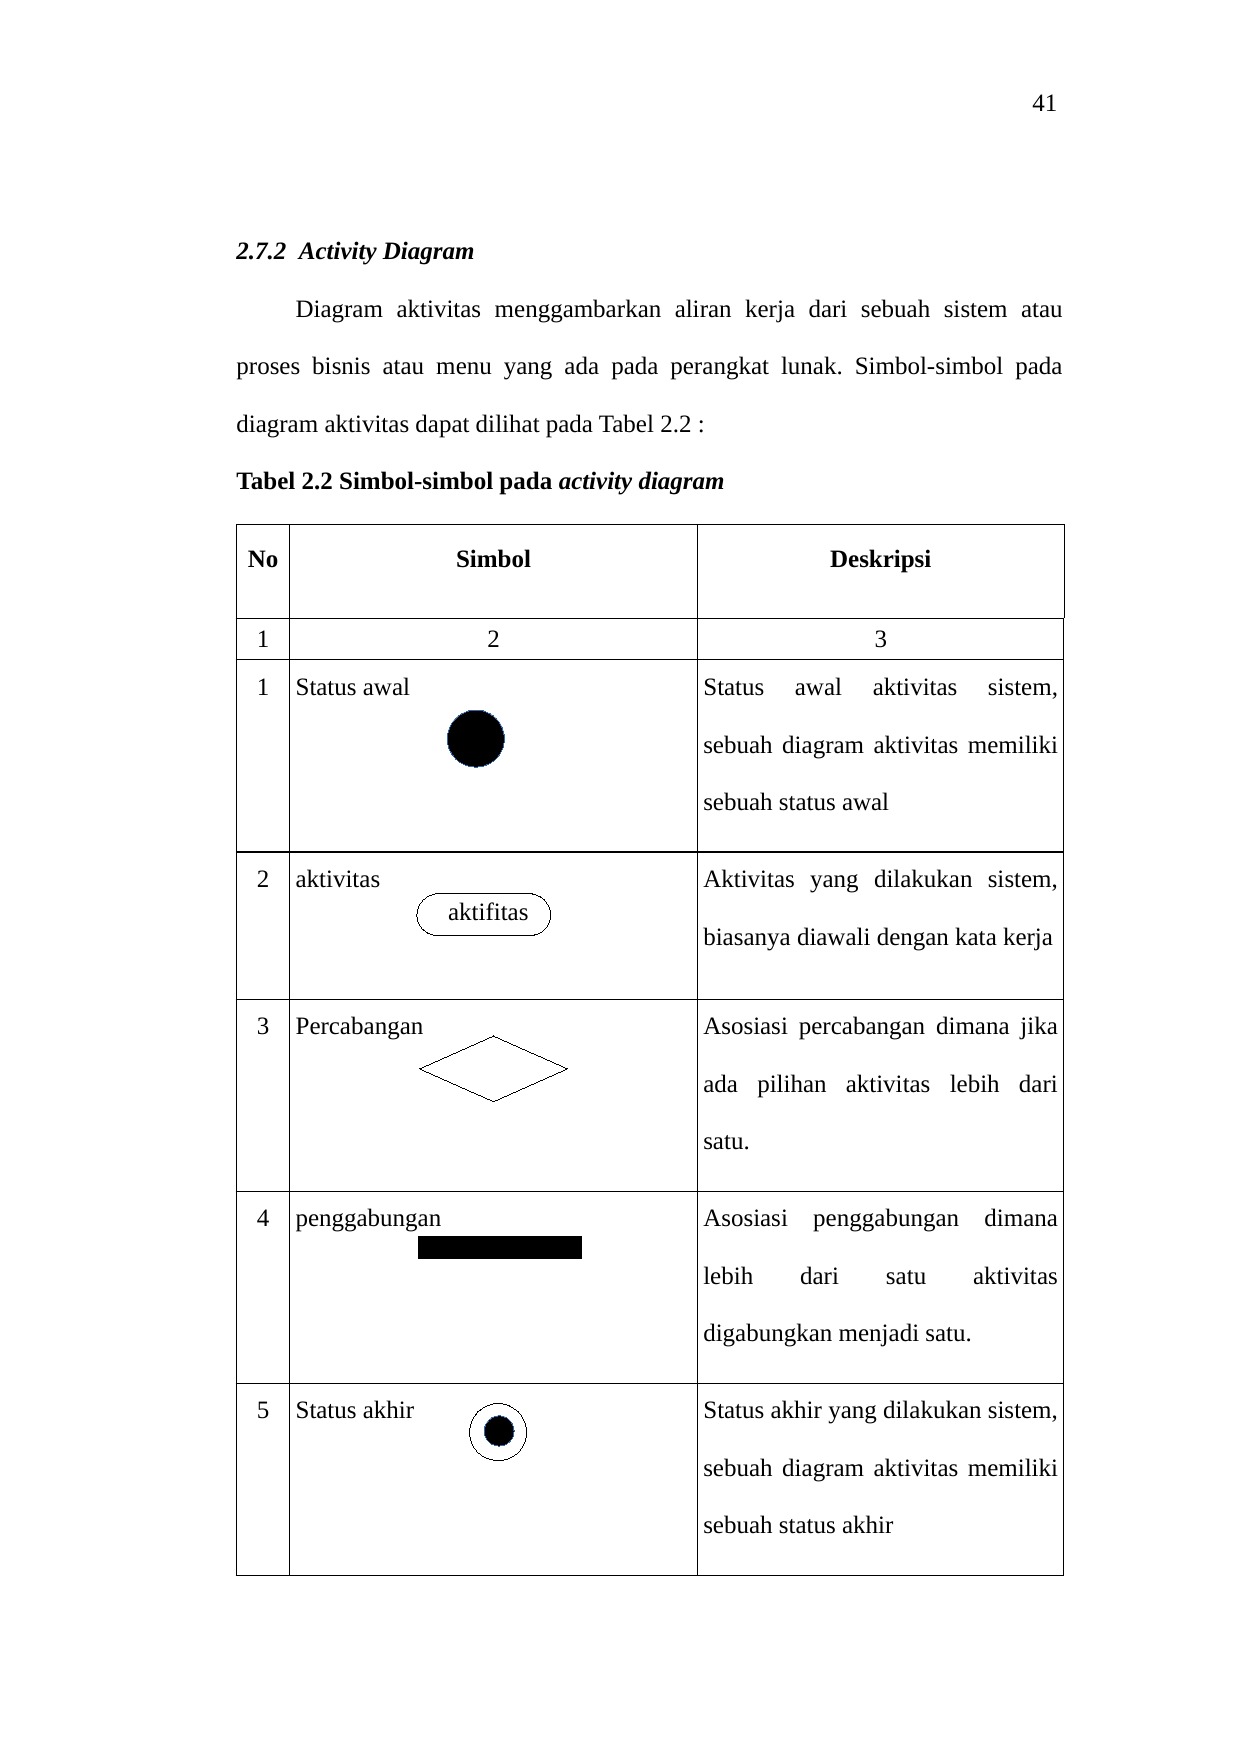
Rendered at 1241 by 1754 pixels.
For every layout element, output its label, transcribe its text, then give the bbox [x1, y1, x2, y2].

table_cell penggabungan [290, 1192, 697, 1383]
subtitle Activity Diagram [236, 236, 1063, 265]
text Diagram aktivitas menggambarkan aliran kerja dari sebuah sistem atau proses bisnis atau menu yang ada pada perangkat lunak. Simbol-simbol pada diagram aktivitas dapat dilihat pada Tabel 2.2 : [236, 294, 1063, 437]
table_cell Status awal aktivitas sistem, sebuah diagram aktivitas memiliki sebuah status awal [698, 660, 1063, 851]
table_cell 3 [237, 1000, 289, 1191]
table_cell Percabangan [290, 1000, 697, 1191]
table_cell Status akhir [290, 1384, 697, 1575]
table_cell Asosiasi percabangan dimana jika ada pilihan aktivitas lebih dari satu. [698, 1000, 1063, 1191]
table_header 1 [237, 619, 289, 659]
table_header Deskripsi [698, 525, 1064, 617]
table_cell Status akhir yang dilakukan sistem, sebuah diagram aktivitas memiliki sebuah status akhir [698, 1384, 1063, 1575]
table_cell Status awal [290, 660, 697, 851]
table_header Simbol [290, 525, 697, 617]
table_header 2 [290, 619, 697, 659]
table_cell 5 [237, 1384, 289, 1575]
table_header 3 [698, 619, 1063, 659]
text Tabel 2.2 Simbol-simbol pada activity diagram [236, 466, 1063, 495]
table_cell Aktivitas yang dilakukan sistem, biasanya diawali dengan kata kerja [698, 853, 1063, 998]
table_cell Asosiasi penggabungan dimana lebih dari satu aktivitas digabungkan menjadi satu. [698, 1192, 1063, 1383]
table_cell 1 [237, 660, 289, 851]
table_cell 2 [237, 853, 289, 998]
table_cell aktivitas [290, 853, 697, 998]
table_header No [237, 525, 289, 617]
table_cell 4 [237, 1192, 289, 1383]
